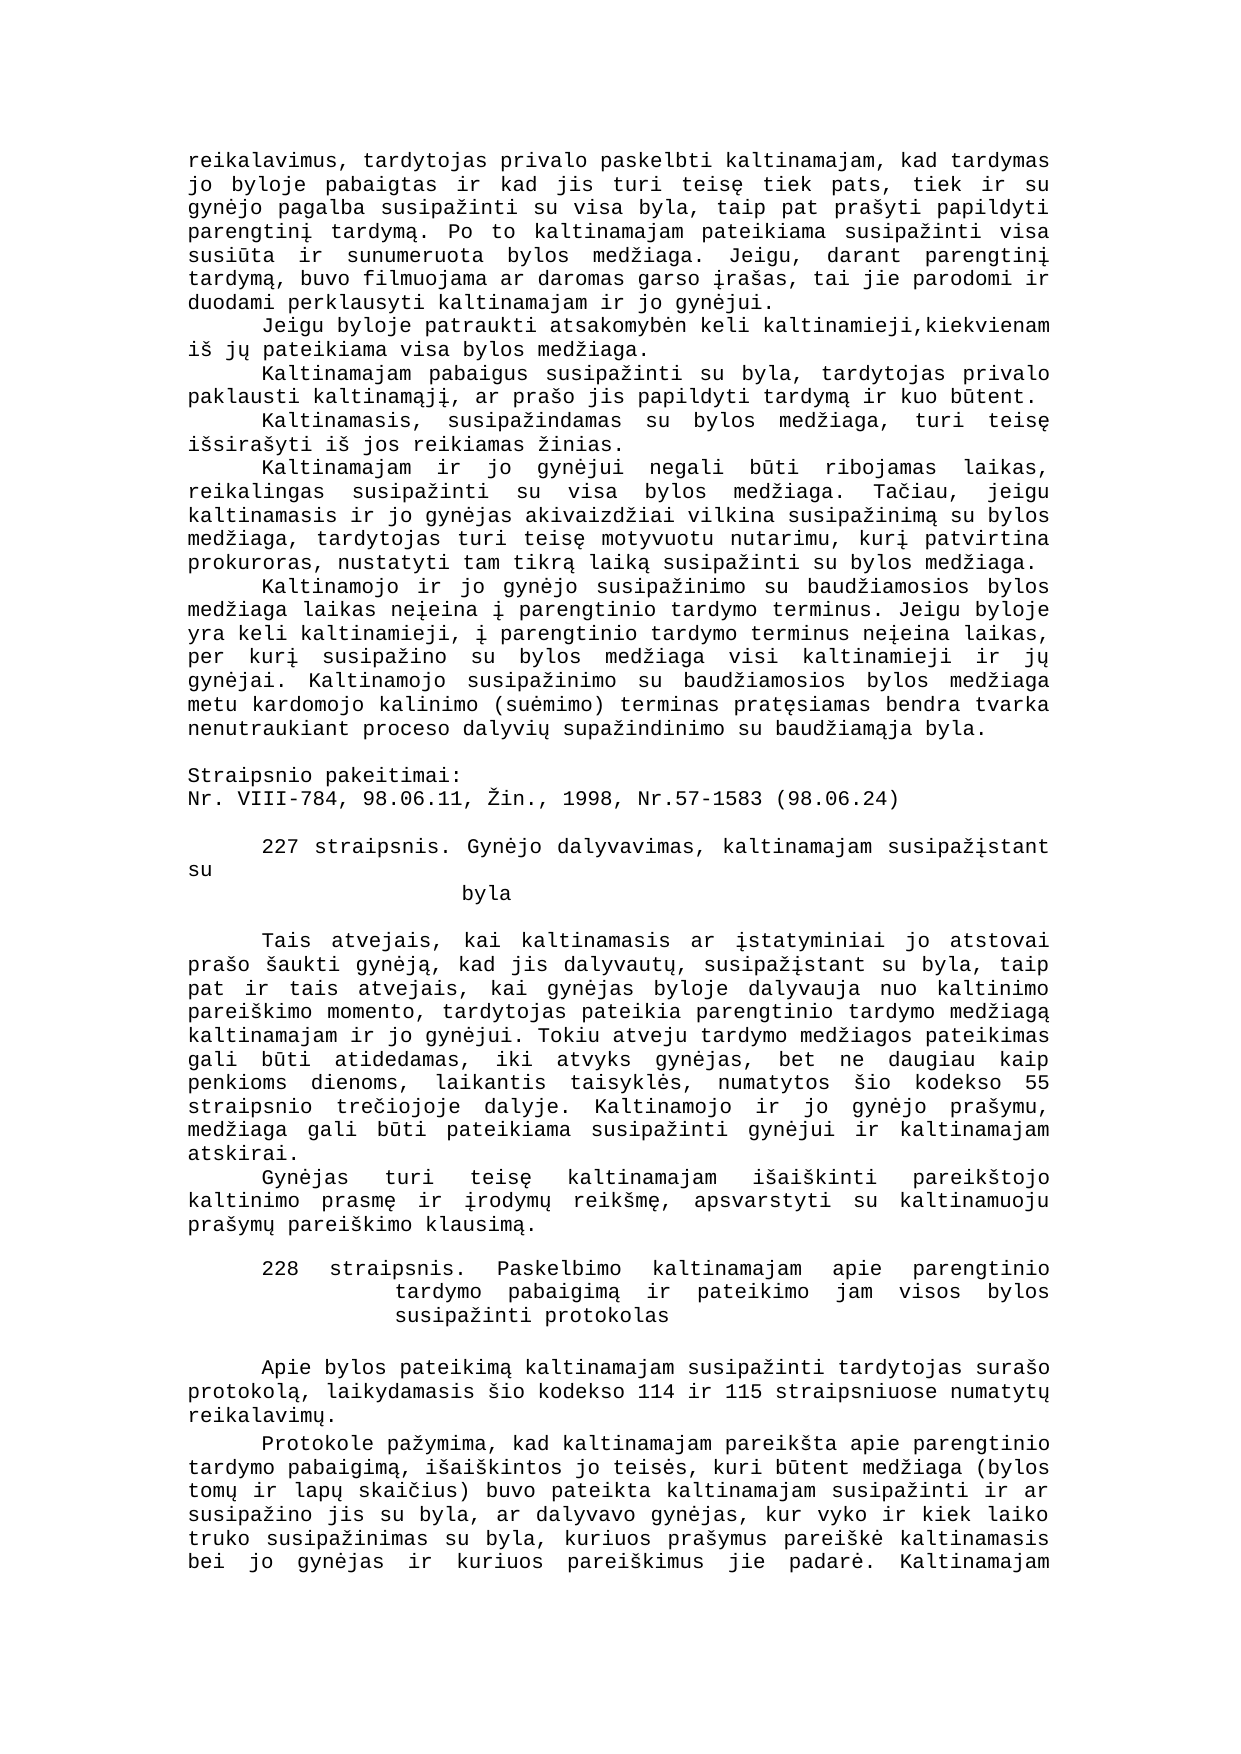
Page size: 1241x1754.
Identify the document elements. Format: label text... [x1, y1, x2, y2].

text reikalavimus, tardytojas privalo paskelbti kaltinamajam, kad tardymas jo byloje pabaigtas ir kad jis turi teisę tiek pats, tiek ir su gynėjo pagalba susipažinti su visa byla, taip pat prašyti papildyti parengtinį tardymą. Po to kaltinamajam pateikiama susipažinti visa susiūta ir sunumeruota bylos medžiaga. Jeigu, darant parengtinį tardymą, buvo filmuojama ar daromas garso įrašas, tai jie parodomi ir duodami perklausyti kaltinamajam ir jo gynėjui. [187, 150, 1050, 316]
text Kaltinamasis, susipažindamas su bylos medžiaga, turi teisę išsirašyti iš jos reikiamas žinias. [187, 410, 1050, 457]
text 228 straipsnis. Paskelbimo kaltinamajam apie parengtinio tardymo pabaigimą ir pateikimo jam visos bylos susipažinti protokolas [261, 1258, 1050, 1329]
text Straipsnio pakeitimai: [187, 765, 1050, 788]
text Kaltinamajam pabaigus susipažinti su byla, tardytojas privalo paklausti kaltinamąjį, ar prašo jis papildyti tardymą ir kuo būtent. [187, 363, 1050, 410]
text byla [187, 883, 1050, 907]
text Kaltinamajam ir jo gynėjui negali būti ribojamas laikas, reikalingas susipažinti su visa bylos medžiaga. Tačiau, jeigu kaltinamasis ir jo gynėjas akivaizdžiai vilkina susipažinimą su bylos medžiaga, tardytojas turi teisę motyvuotu nutarimu, kurį patvirtina prokuroras, nustatyti tam tikrą laiką susipažinti su bylos medžiaga. [187, 457, 1050, 576]
text Gynėjas turi teisę kaltinamajam išaiškinti pareikštojo kaltinimo prasmę ir įrodymų reikšmę, apsvarstyti su kaltinamuoju prašymų pareiškimo klausimą. [187, 1167, 1050, 1238]
text Tais atvejais, kai kaltinamasis ar įstatyminiai jo atstovai prašo šaukti gynėją, kad jis dalyvautų, susipažįstant su byla, taip pat ir tais atvejais, kai gynėjas byloje dalyvauja nuo kaltinimo pareiškimo momento, tardytojas pateikia parengtinio tardymo medžiagą kaltinamajam ir jo gynėjui. Tokiu atveju tardymo medžiagos pateikimas gali būti atidedamas, iki atvyks gynėjas, bet ne daugiau kaip penkioms dienoms, laikantis taisyklės, numatytos šio kodekso 55 straipsnio trečiojoje dalyje. Kaltinamojo ir jo gynėjo prašymu, medžiaga gali būti pateikiama susipažinti gynėjui ir kaltinamajam atskirai. [187, 930, 1050, 1167]
text 227 straipsnis. Gynėjo dalyvavimas, kaltinamajam susipažįstant su [187, 836, 1050, 883]
text Protokole pažymima, kad kaltinamajam pareikšta apie parengtinio tardymo pabaigimą, išaiškintos jo teisės, kuri būtent medžiaga (bylos tomų ir lapų skaičius) buvo pateikta kaltinamajam susipažinti ir ar susipažino jis su byla, ar dalyvavo gynėjas, kur vyko ir kiek laiko truko susipažinimas su byla, kuriuos prašymus pareiškė kaltinamasis bei jo gynėjas ir kuriuos pareiškimus jie padarė. Kaltinamajam [187, 1433, 1050, 1575]
text Kaltinamojo ir jo gynėjo susipažinimo su baudžiamosios bylos medžiaga laikas neįeina į parengtinio tardymo terminus. Jeigu byloje yra keli kaltinamieji, į parengtinio tardymo terminus neįeina laikas, per kurį susipažino su bylos medžiaga visi kaltinamieji ir jų gynėjai. Kaltinamojo susipažinimo su baudžiamosios bylos medžiaga metu kardomojo kalinimo (suėmimo) terminas pratęsiamas bendra tvarka nenutraukiant proceso dalyvių supažindinimo su baudžiamąja byla. [187, 576, 1050, 741]
text Nr. VIII-784, 98.06.11, Žin., 1998, Nr.57-1583 (98.06.24) [187, 788, 1050, 812]
text Jeigu byloje patraukti atsakomybėn keli kaltinamieji,kiekvienam iš jų pateikiama visa bylos medžiaga. [187, 316, 1050, 363]
text Apie bylos pateikimą kaltinamajam susipažinti tardytojas surašo protokolą, laikydamasis šio kodekso 114 ir 115 straipsniuose numatytų reikalavimų. [187, 1357, 1050, 1428]
